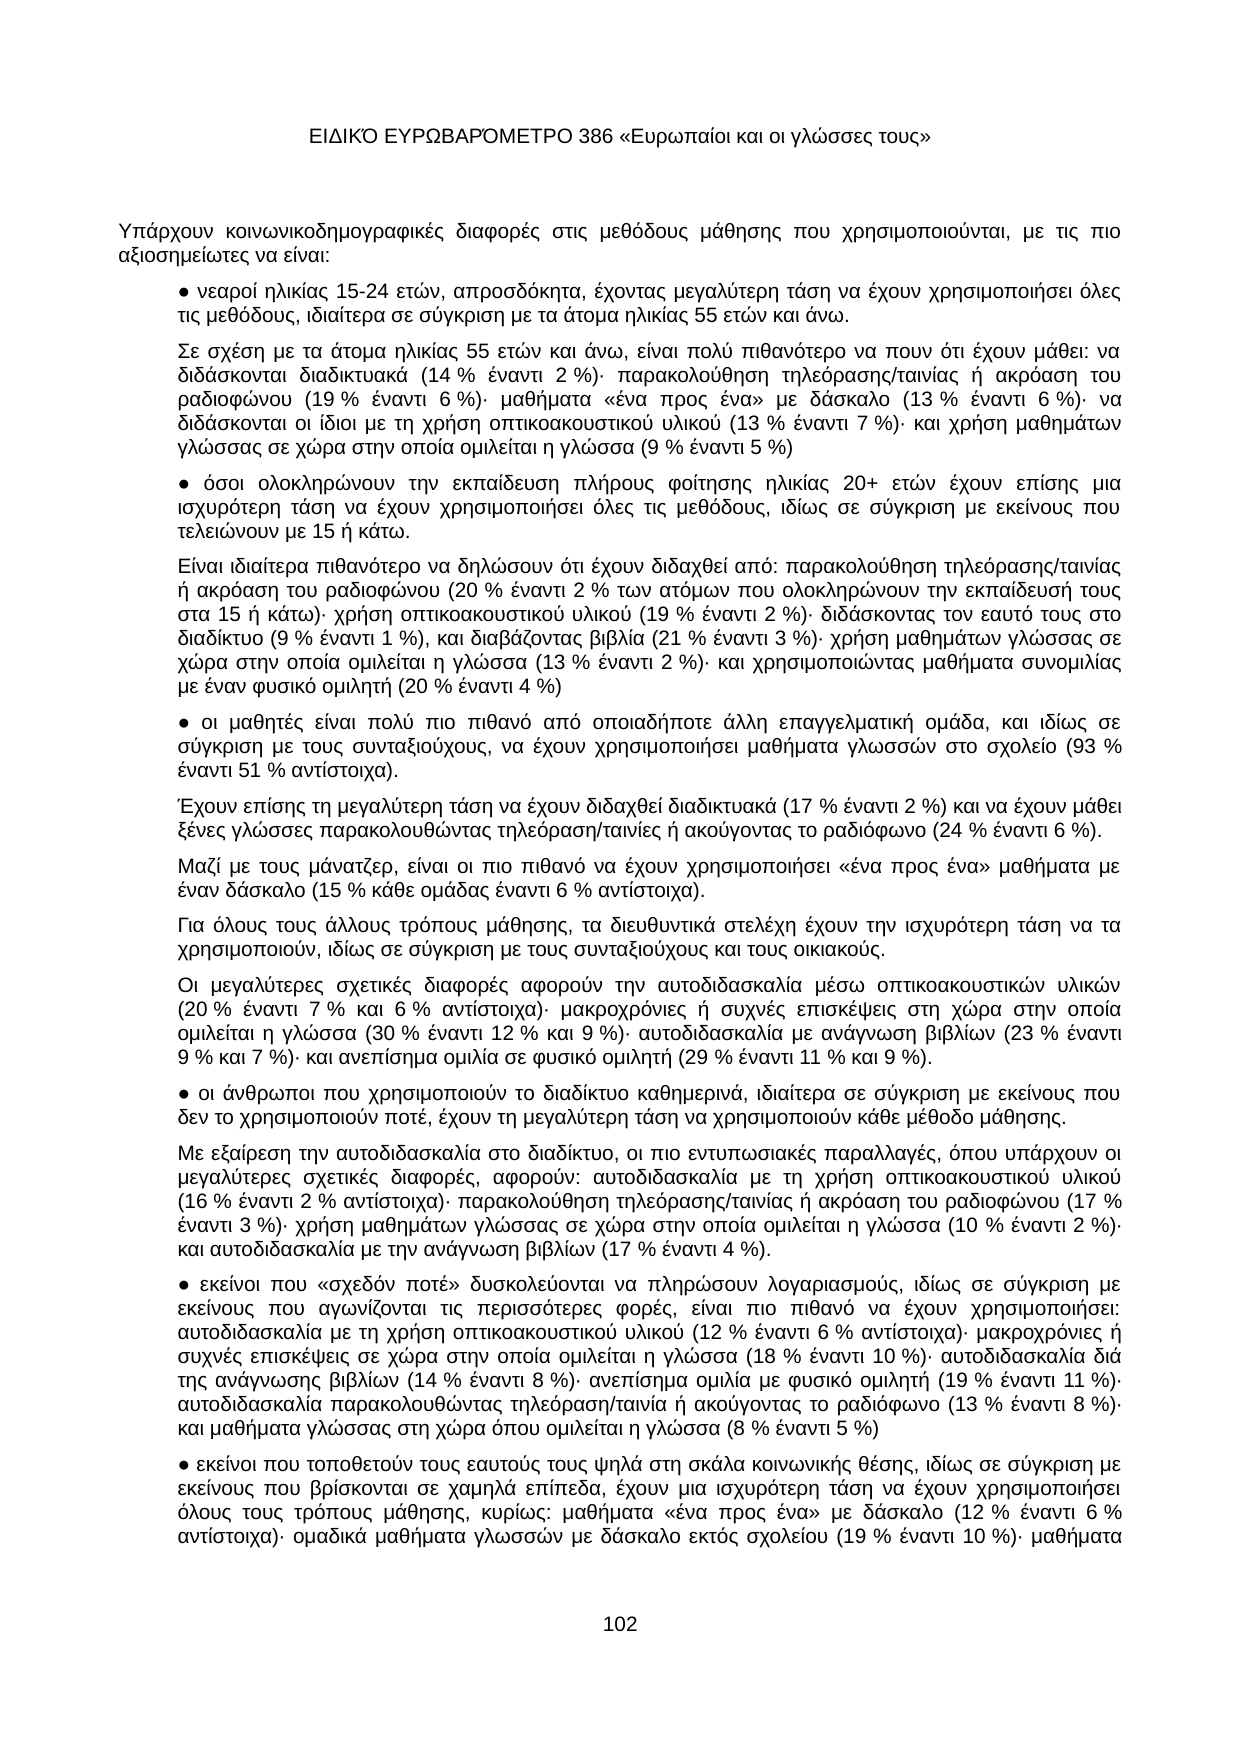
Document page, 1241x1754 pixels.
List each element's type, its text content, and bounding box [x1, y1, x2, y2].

text ● οι άνθρωποι που χρησιμοποιούν το διαδίκτυο καθημερινά, ιδιαίτερα σε σύγκριση με εκείνους που δεν το χρησιμοποιούν ποτέ, έχουν τη μεγαλύτερη τάση να χρησιμοποιούν κάθε μέθοδο μάθησης. [177, 1081, 1122, 1129]
text Οι μεγαλύτερες σχετικές διαφορές αφορούν την αυτοδιδασκαλία μέσω οπτικοακουστικών υλικών (20 % έναντι 7 % και 6 % αντίστοιχα)· μακροχρόνιες ή συχνές επισκέψεις στη χώρα στην οποία ομιλείται η γλώσσα (30 % έναντι 12 % και 9 %)· αυτοδιδασκαλία με ανάγνωση βιβλίων (23 % έναντι 9 % και 7 %)· και ανεπίσημα ομιλία σε φυσικό ομιλητή (29 % έναντι 11 % και 9 %). [177, 973, 1122, 1069]
text ● όσοι ολοκληρώνουν την εκπαίδευση πλήρους φοίτησης ηλικίας 20+ ετών έχουν επίσης μια ισχυρότερη τάση να έχουν χρησιμοποιήσει όλες τις μεθόδους, ιδίως σε σύγκριση με εκείνους που τελειώνουν με 15 ή κάτω. [177, 471, 1122, 542]
text Σε σχέση με τα άτομα ηλικίας 55 ετών και άνω, είναι πολύ πιθανότερο να πουν ότι έχουν μάθει: να διδάσκονται διαδικτυακά (14 % έναντι 2 %)· παρακολούθηση τηλεόρασης/ταινίας ή ακρόαση του ραδιοφώνου (19 % έναντι 6 %)· μαθήματα «ένα προς ένα» με δάσκαλο (13 % έναντι 6 %)· να διδάσκονται οι ίδιοι με τη χρήση οπτικοακουστικού υλικού (13 % έναντι 7 %)· και χρήση μαθημάτων γλώσσας σε χώρα στην οποία ομιλείται η γλώσσα (9 % έναντι 5 %) [177, 339, 1122, 459]
text Είναι ιδιαίτερα πιθανότερο να δηλώσουν ότι έχουν διδαχθεί από: παρακολούθηση τηλεόρασης/ταινίας ή ακρόαση του ραδιοφώνου (20 % έναντι 2 % των ατόμων που ολοκληρώνουν την εκπαίδευσή τους στα 15 ή κάτω)· χρήση οπτικοακουστικού υλικού (19 % έναντι 2 %)· διδάσκοντας τον εαυτό τους στο διαδίκτυο (9 % έναντι 1 %), και διαβάζοντας βιβλία (21 % έναντι 3 %)· χρήση μαθημάτων γλώσσας σε χώρα στην οποία ομιλείται η γλώσσα (13 % έναντι 2 %)· και χρησιμοποιώντας μαθήματα συνομιλίας με έναν φυσικό ομιλητή (20 % έναντι 4 %) [177, 554, 1122, 698]
text ● νεαροί ηλικίας 15-24 ετών, απροσδόκητα, έχοντας μεγαλύτερη τάση να έχουν χρησιμοποιήσει όλες τις μεθόδους, ιδιαίτερα σε σύγκριση με τα άτομα ηλικίας 55 ετών και άνω. [177, 279, 1122, 327]
text Με εξαίρεση την αυτοδιδασκαλία στο διαδίκτυο, οι πιο εντυπωσιακές παραλλαγές, όπου υπάρχουν οι μεγαλύτερες σχετικές διαφορές, αφορούν: αυτοδιδασκαλία με τη χρήση οπτικοακουστικού υλικού (16 % έναντι 2 % αντίστοιχα)· παρακολούθηση τηλεόρασης/ταινίας ή ακρόαση του ραδιοφώνου (17 % έναντι 3 %)· χρήση μαθημάτων γλώσσας σε χώρα στην οποία ομιλείται η γλώσσα (10 % έναντι 2 %)· και αυτοδιδασκαλία με την ανάγνωση βιβλίων (17 % έναντι 4 %). [177, 1141, 1122, 1260]
text Για όλους τους άλλους τρόπους μάθησης, τα διευθυντικά στελέχη έχουν την ισχυρότερη τάση να τα χρησιμοποιούν, ιδίως σε σύγκριση με τους συνταξιούχους και τους οικιακούς. [177, 913, 1122, 961]
text Έχουν επίσης τη μεγαλύτερη τάση να έχουν διδαχθεί διαδικτυακά (17 % έναντι 2 %) και να έχουν μάθει ξένες γλώσσες παρακολουθώντας τηλεόραση/ταινίες ή ακούγοντας το ραδιόφωνο (24 % έναντι 6 %). [177, 794, 1122, 842]
text ● οι μαθητές είναι πολύ πιο πιθανό από οποιαδήποτε άλλη επαγγελματική ομάδα, και ιδίως σε σύγκριση με τους συνταξιούχους, να έχουν χρησιμοποιήσει μαθήματα γλωσσών στο σχολείο (93 % έναντι 51 % αντίστοιχα). [177, 710, 1122, 782]
text Μαζί με τους μάνατζερ, είναι οι πιο πιθανό να έχουν χρησιμοποιήσει «ένα προς ένα» μαθήματα με έναν δάσκαλο (15 % κάθε ομάδας έναντι 6 % αντίστοιχα). [177, 853, 1122, 901]
text Υπάρχουν κοινωνικοδημογραφικές διαφορές στις μεθόδους μάθησης που χρησιμοποιούνται, με τις πιο αξιοσημείωτες να είναι: [118, 219, 1122, 267]
text ● εκείνοι που τοποθετούν τους εαυτούς τους ψηλά στη σκάλα κοινωνικής θέσης, ιδίως σε σύγκριση με εκείνους που βρίσκονται σε χαμηλά επίπεδα, έχουν μια ισχυρότερη τάση να έχουν χρησιμοποιήσει όλους τους τρόπους μάθησης, κυρίως: μαθήματα «ένα προς ένα» με δάσκαλο (12 % έναντι 6 % αντίστοιχα)· ομαδικά μαθήματα γλωσσών με δάσκαλο εκτός σχολείου (19 % έναντι 10 %)· μαθήματα [177, 1452, 1122, 1548]
text ● εκείνοι που «σχεδόν ποτέ» δυσκολεύονται να πληρώσουν λογαριασμούς, ιδίως σε σύγκριση με εκείνους που αγωνίζονται τις περισσότερες φορές, είναι πιο πιθανό να έχουν χρησιμοποιήσει: αυτοδιδασκαλία με τη χρήση οπτικοακουστικού υλικού (12 % έναντι 6 % αντίστοιχα)· μακροχρόνιες ή συχνές επισκέψεις σε χώρα στην οποία ομιλείται η γλώσσα (18 % έναντι 10 %)· αυτοδιδασκαλία διά της ανάγνωσης βιβλίων (14 % έναντι 8 %)· ανεπίσημα ομιλία με φυσικό ομιλητή (19 % έναντι 11 %)· αυτοδιδασκαλία παρακολουθώντας τηλεόραση/ταινία ή ακούγοντας το ραδιόφωνο (13 % έναντι 8 %)· και μαθήματα γλώσσας στη χώρα όπου ομιλείται η γλώσσα (8 % έναντι 5 %) [177, 1272, 1122, 1440]
